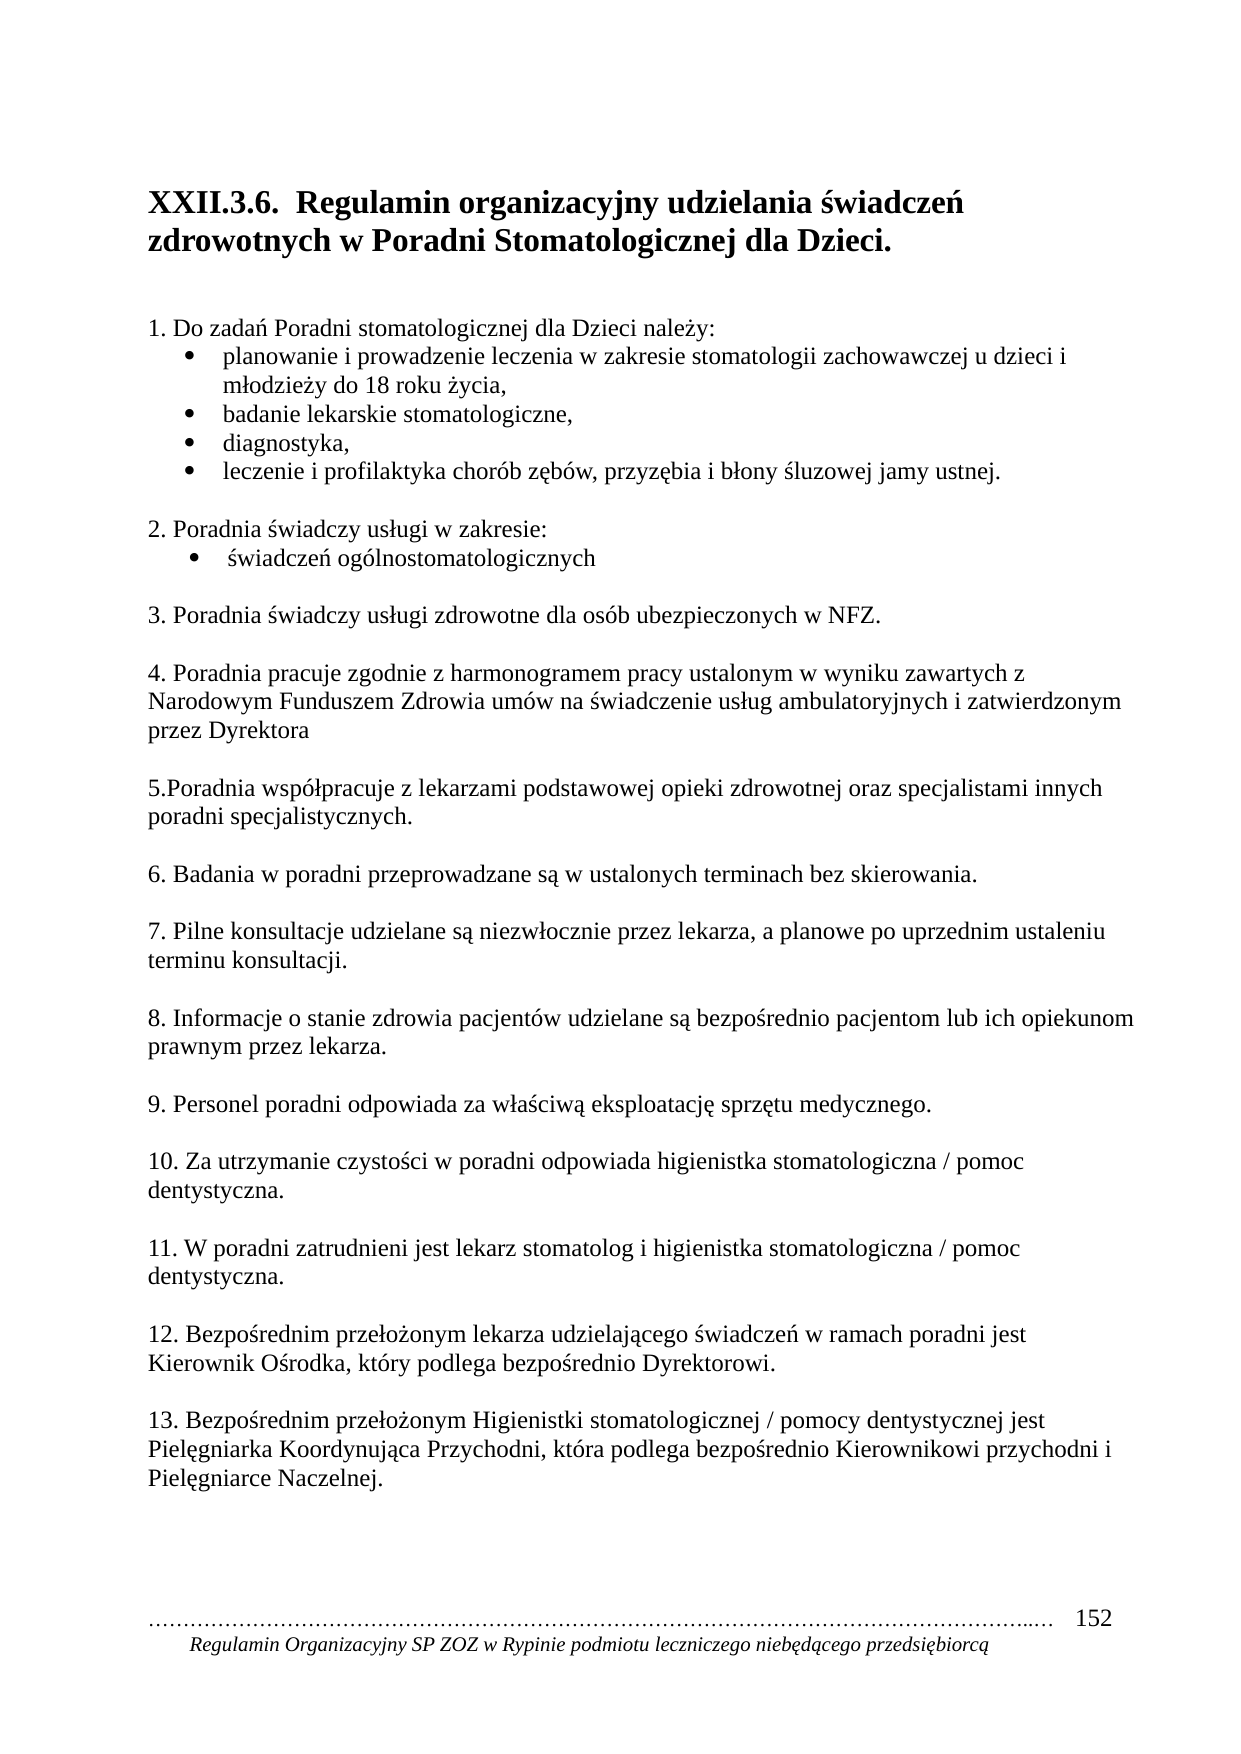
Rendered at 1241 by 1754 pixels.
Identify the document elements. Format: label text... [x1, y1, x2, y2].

list świadczeń ogólnostomatologicznych [190, 543, 1137, 571]
list 11. W poradni zatrudnieni jest lekarz stomatolog i higienistka stomatologiczna / pomoc dentystyczna. [148, 1233, 1137, 1290]
list 8. Informacje o stanie zdrowia pacjentów udzielane są bezpośrednio pacjentom lub ich opiekunom prawnym przez lekarza. [148, 1003, 1137, 1060]
list 7. Pilne konsultacje udzielane są niezwłocznie przez lekarza, a planowe po uprzednim ustaleniu terminu konsultacji. [148, 916, 1137, 974]
list 4. Poradnia pracuje zgodnie z harmonogramem pracy ustalonym w wyniku zawartych z Narodowym Funduszem Zdrowia umów na świadczenie usług ambulatoryjnych i zatwierdzonym przez Dyrektora [148, 658, 1137, 744]
list 10. Za utrzymanie czystości w poradni odpowiada higienistka stomatologiczna / pomoc dentystyczna. [148, 1146, 1137, 1204]
text 13. Bezpośrednim przełożonym Higienistki stomatologicznej / pomocy dentystycznej jest Pielęgniarka Koordynująca Przychodni, która podlega bezpośrednio Kierownikowi przychodni i Pielęgniarce Naczelnej. [148, 1405, 1137, 1491]
list badanie lekarskie stomatologiczne, [185, 399, 1137, 428]
list 9. Personel poradni odpowiada za właściwą eksploatację sprzętu medycznego. [148, 1089, 1137, 1118]
list 6. Badania w poradni przeprowadzane są w ustalonych terminach bez skierowania. [148, 859, 1137, 888]
list 12. Bezpośrednim przełożonym lekarza udzielającego świadczeń w ramach poradni jest Kierownik Ośrodka, który podlega bezpośrednio Dyrektorowi. [148, 1319, 1137, 1376]
list 2. Poradnia świadczy usługi w zakresie: [148, 514, 1137, 543]
text XXII.3.6. Regulamin organizacyjny udzielania świadczeń zdrowotnych w Poradni Stomatologicznej dla Dzieci. [148, 182, 1137, 259]
list planowanie i prowadzenie leczenia w zakresie stomatologii zachowawczej u dzieci i młodzieży do 18 roku życia, [185, 341, 1137, 399]
list 5.Poradnia współpracuje z lekarzami podstawowej opieki zdrowotnej oraz specjalistami innych poradni specjalistycznych. [148, 773, 1137, 830]
list diagnostyka, [185, 428, 1137, 456]
list leczenie i profilaktyka chorób zębów, przyzębia i błony śluzowej jamy ustnej. [185, 456, 1137, 485]
list 3. Poradnia świadczy usługi zdrowotne dla osób ubezpieczonych w NFZ. [148, 600, 1137, 629]
text 1. Do zadań Poradni stomatologicznej dla Dzieci należy: [148, 313, 1137, 341]
